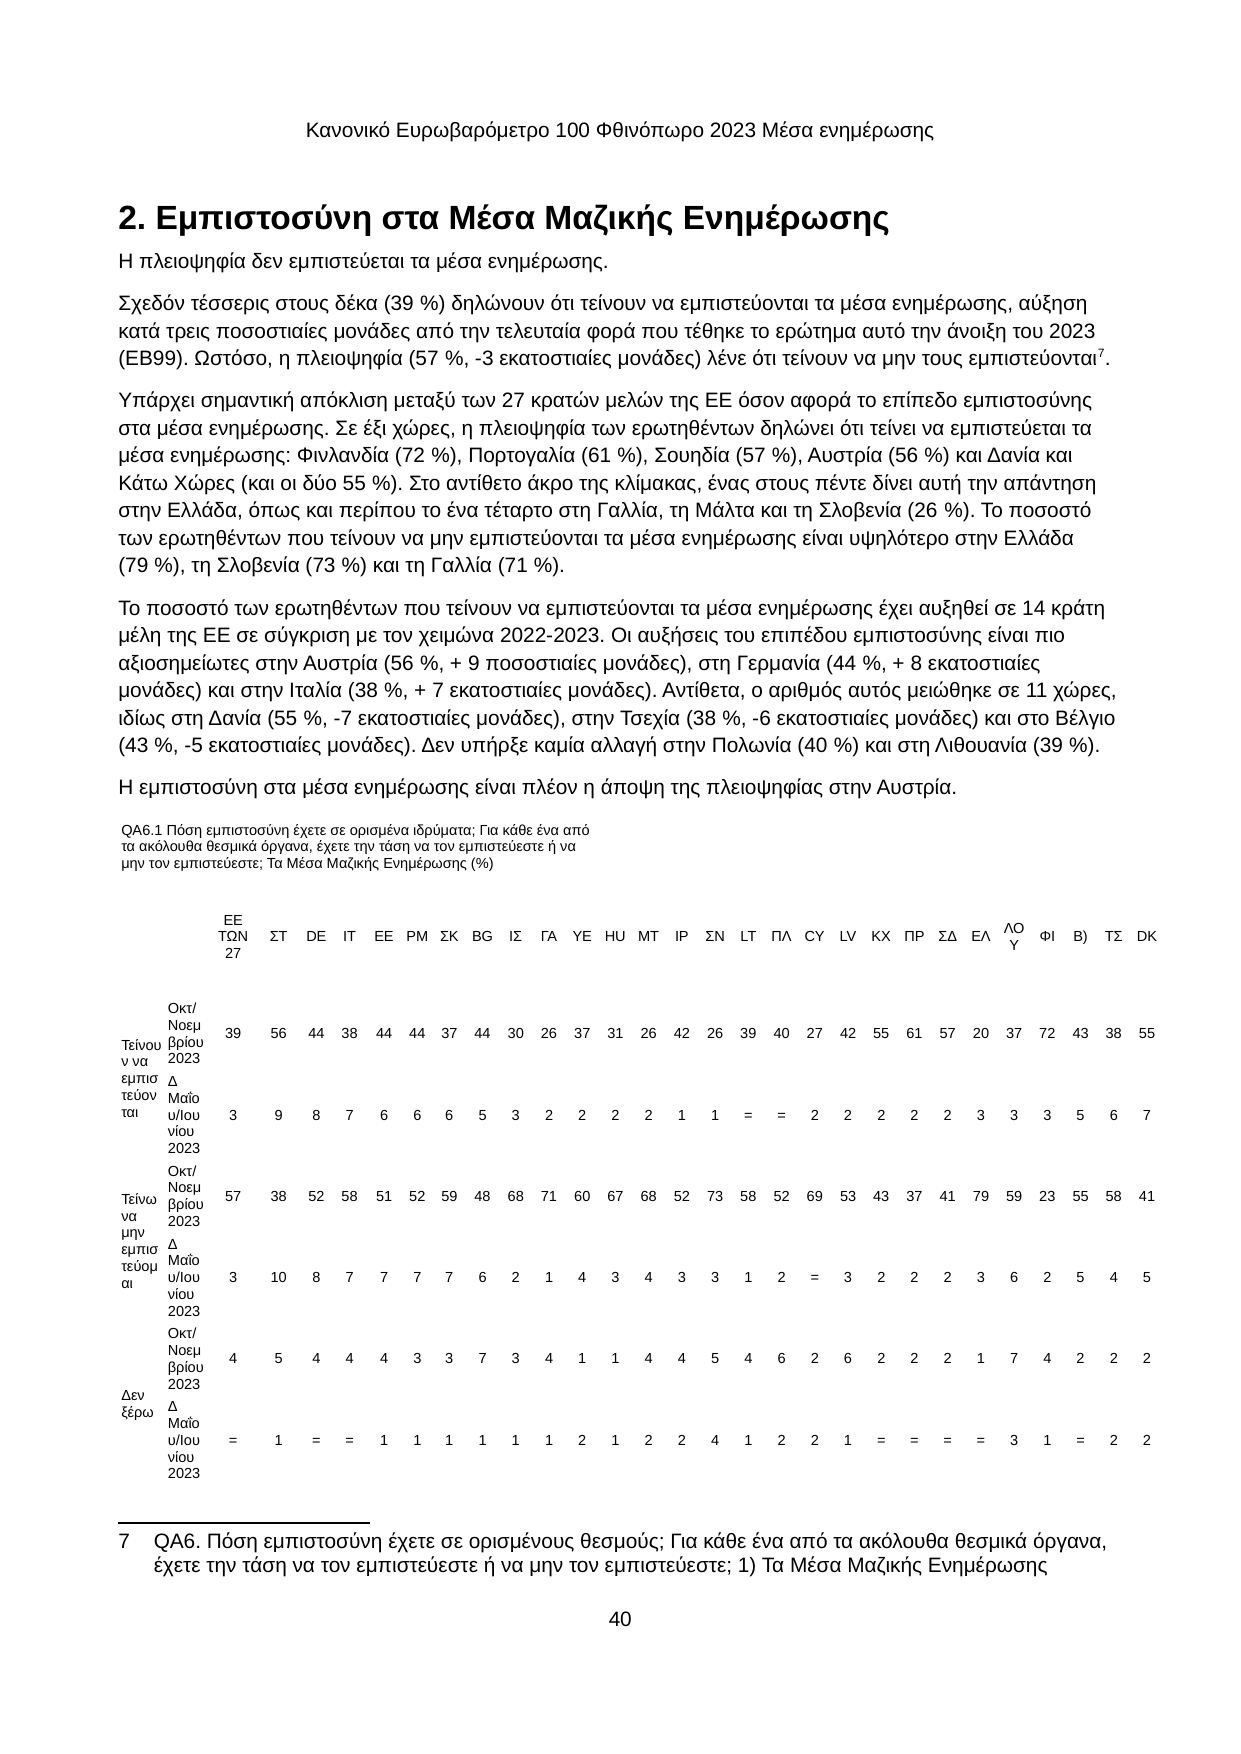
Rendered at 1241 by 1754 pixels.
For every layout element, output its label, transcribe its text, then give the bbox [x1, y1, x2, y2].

table_cell [466, 876, 499, 908]
table_cell CY [798, 908, 831, 964]
table_header [765, 817, 798, 876]
table_cell 26 [532, 997, 565, 1070]
table_cell 3 [1030, 1070, 1064, 1159]
text Η πλειοψηφία δεν εμπιστεύεται τα μέσα ενημέρωσης. [118, 249, 1122, 273]
table_cell 6 [1097, 1070, 1130, 1159]
table_cell 4 [1030, 1322, 1064, 1395]
table_cell 2 [599, 1070, 632, 1159]
table_cell = [931, 1395, 964, 1485]
table_cell 2 [864, 1070, 898, 1159]
table_cell = [1064, 1395, 1097, 1485]
table_cell [466, 965, 499, 997]
table_cell 59 [433, 1160, 466, 1232]
table_cell [402, 965, 432, 997]
table_cell = [731, 1070, 765, 1159]
table_cell 6 [402, 1070, 432, 1159]
table_cell 4 [333, 1322, 366, 1395]
table_cell 53 [831, 1160, 864, 1232]
table_cell 1 [499, 1395, 532, 1485]
table_cell 2 [1130, 1322, 1163, 1395]
table_cell ΕΕ [366, 908, 402, 964]
table_cell [433, 965, 466, 997]
table_cell 2 [798, 1395, 831, 1485]
table_cell ΥΕ [565, 908, 598, 964]
table_cell 57 [209, 1160, 257, 1232]
table_cell 67 [599, 1160, 632, 1232]
table_cell 2 [864, 1233, 898, 1322]
table_cell 2 [798, 1322, 831, 1395]
table_header [698, 817, 731, 876]
table_cell 2 [632, 1395, 665, 1485]
table_cell 7 [433, 1233, 466, 1322]
table_cell [632, 965, 665, 997]
table_cell Τείνουν να εμπιστεύονται [118, 997, 165, 1159]
table_cell 5 [698, 1322, 731, 1395]
text Η εμπιστοσύνη στα μέσα ενημέρωσης είναι πλέον η άποψη της πλειοψηφίας στην Αυστρία. [118, 775, 1122, 799]
table_header [599, 817, 632, 876]
table_cell Δ Μαΐου/Ιουνίου 2023 [165, 1233, 209, 1322]
table_cell [209, 876, 257, 908]
table_cell 59 [997, 1160, 1030, 1232]
table_cell 3 [997, 1070, 1030, 1159]
table_cell [765, 965, 798, 997]
table_cell 6 [997, 1233, 1030, 1322]
table_cell ΕΛ [964, 908, 997, 964]
table_cell BG [466, 908, 499, 964]
table_cell 31 [599, 997, 632, 1070]
table_cell 72 [1030, 997, 1064, 1070]
table_cell [165, 876, 209, 908]
table_cell 1 [257, 1395, 299, 1485]
table_cell ΡΜ [402, 908, 432, 964]
table_cell [931, 876, 964, 908]
table_cell [1130, 965, 1163, 997]
table_cell 58 [731, 1160, 765, 1232]
table_cell 2 [898, 1322, 931, 1395]
table_cell 8 [300, 1070, 333, 1159]
table_cell [831, 876, 864, 908]
table_header [964, 817, 997, 876]
table_cell 2 [499, 1233, 532, 1322]
table_cell IT [333, 908, 366, 964]
table_header [1064, 817, 1097, 876]
table_cell 39 [209, 997, 257, 1070]
table_cell [499, 876, 532, 908]
table_cell 2 [532, 1070, 565, 1159]
table_cell 41 [931, 1160, 964, 1232]
table_cell 44 [466, 997, 499, 1070]
table_cell = [964, 1395, 997, 1485]
table_cell [964, 876, 997, 908]
table_cell ΚΧ [864, 908, 898, 964]
table_cell [402, 876, 432, 908]
table_cell 2 [798, 1070, 831, 1159]
table_cell 41 [1130, 1160, 1163, 1232]
text Το ποσοστό των ερωτηθέντων που τείνουν να εμπιστεύονται τα μέσα ενημέρωσης έχει αυξηθεί σε 14 κράτη μέλη της ΕΕ σε σύγκριση με τον χειμώνα 2022-2023. Οι αυξήσεις του επιπέδου εμπιστοσύνης είναι πιο αξιοσημείωτες στην Αυστρία (56 %, + 9 ποσοστιαίες μονάδες), στη Γερμανία (44 %, + 8 εκατοστιαίες μονάδες) και στην Ιταλία (38 %, + 7 εκατοστιαίες μονάδες). Αντίθετα, ο αριθμός αυτός μειώθηκε σε 11 χώρες, ιδίως στη Δανία (55 %, -7 εκατοστιαίες μονάδες), στην Τσεχία (38 %, -6 εκατοστιαίες μονάδες) και στο Βέλγιο (43 %, -5 εκατοστιαίες μονάδες). Δεν υπήρξε καμία αλλαγή στην Πολωνία (40 %) και στη Λιθουανία (39 %). [118, 595, 1122, 757]
table_cell [118, 908, 165, 964]
table_cell 3 [499, 1070, 532, 1159]
table_cell [831, 965, 864, 997]
table_cell [665, 965, 698, 997]
table_header [665, 817, 698, 876]
table_cell Β) [1064, 908, 1097, 964]
table_cell 44 [402, 997, 432, 1070]
table_header [1030, 817, 1064, 876]
table_cell [1030, 965, 1064, 997]
table_cell [165, 965, 209, 997]
table_cell ΣΤ [257, 908, 299, 964]
table_cell ΓΑ [532, 908, 565, 964]
table_cell 2 [1097, 1322, 1130, 1395]
table_cell 4 [366, 1322, 402, 1395]
subtitle 2. Εμπιστοσύνη στα Μέσα Μαζικής Ενημέρωσης [118, 198, 1122, 237]
table_cell ΠΛ [765, 908, 798, 964]
table_cell 4 [209, 1322, 257, 1395]
table_cell 3 [698, 1233, 731, 1322]
table_cell LT [731, 908, 765, 964]
table_cell 3 [964, 1233, 997, 1322]
table_cell 38 [257, 1160, 299, 1232]
table_cell 52 [765, 1160, 798, 1232]
table_cell [1064, 876, 1097, 908]
table_cell 37 [898, 1160, 931, 1232]
table_cell 2 [665, 1395, 698, 1485]
table_cell 4 [565, 1233, 598, 1322]
table_cell 2 [565, 1070, 598, 1159]
table_cell 2 [1097, 1395, 1130, 1485]
table_cell 20 [964, 997, 997, 1070]
table_cell DK [1130, 908, 1163, 964]
table_cell 7 [366, 1233, 402, 1322]
table_header [1097, 817, 1130, 876]
table_cell [165, 908, 209, 964]
table_header QA6.1 Πόση εμπιστοσύνη έχετε σε ορισμένα ιδρύματα; Για κάθε ένα από τα ακόλουθα θεσμικά όργανα, έχετε την τάση να τον εμπιστεύεστε ή να μην τον εμπιστεύεστε; Τα Μέσα Μαζικής Ενημέρωσης (%) [118, 817, 598, 876]
table_cell [765, 876, 798, 908]
table_cell = [333, 1395, 366, 1485]
table_cell [300, 965, 333, 997]
table_cell 37 [565, 997, 598, 1070]
table_cell [731, 965, 765, 997]
table_cell 7 [466, 1322, 499, 1395]
table_cell [798, 965, 831, 997]
table_cell 27 [798, 997, 831, 1070]
table_cell [898, 876, 931, 908]
table_cell 44 [300, 997, 333, 1070]
table_cell 3 [209, 1070, 257, 1159]
table_cell 4 [731, 1322, 765, 1395]
table_cell [532, 965, 565, 997]
table_cell [931, 965, 964, 997]
table_cell 5 [1064, 1070, 1097, 1159]
table_cell 51 [366, 1160, 402, 1232]
table_cell [433, 876, 466, 908]
table_cell 6 [831, 1322, 864, 1395]
table_cell 3 [665, 1233, 698, 1322]
table_cell [599, 876, 632, 908]
table_cell 52 [665, 1160, 698, 1232]
table_cell [798, 876, 831, 908]
table_cell LV [831, 908, 864, 964]
table_cell 2 [864, 1322, 898, 1395]
table_cell 43 [1064, 997, 1097, 1070]
table_cell 7 [402, 1233, 432, 1322]
table_cell 7 [333, 1233, 366, 1322]
table_cell = [864, 1395, 898, 1485]
table_header [997, 817, 1030, 876]
table_cell [898, 965, 931, 997]
table_cell 2 [765, 1233, 798, 1322]
table_cell 2 [632, 1070, 665, 1159]
table_cell 2 [931, 1070, 964, 1159]
table_cell ΕΕ ΤΩΝ 27 [209, 908, 257, 964]
table_cell 42 [665, 997, 698, 1070]
table_cell 1 [964, 1322, 997, 1395]
table_cell 23 [1030, 1160, 1064, 1232]
table_cell [257, 876, 299, 908]
table_cell 48 [466, 1160, 499, 1232]
table_cell [366, 965, 402, 997]
table_cell Τείνω να μην εμπιστεύομαι [118, 1160, 165, 1322]
table_cell = [898, 1395, 931, 1485]
table_cell 3 [499, 1322, 532, 1395]
table_cell 60 [565, 1160, 598, 1232]
table_cell 2 [1030, 1233, 1064, 1322]
table_cell Οκτ/Νοεμβρίου 2023 [165, 1160, 209, 1232]
table_cell 2 [565, 1395, 598, 1485]
table_cell 1 [466, 1395, 499, 1485]
table_cell 4 [532, 1322, 565, 1395]
table_cell 5 [1064, 1233, 1097, 1322]
table_cell 2 [831, 1070, 864, 1159]
table_cell ΣΚ [433, 908, 466, 964]
table_cell Οκτ/Νοεμβρίου 2023 [165, 997, 209, 1070]
table_cell 42 [831, 997, 864, 1070]
table_cell 1 [565, 1322, 598, 1395]
table_cell 4 [632, 1322, 665, 1395]
table_header [798, 817, 831, 876]
table_cell 61 [898, 997, 931, 1070]
table_cell [1097, 876, 1130, 908]
table_cell 8 [300, 1233, 333, 1322]
table_cell ΦΙ [1030, 908, 1064, 964]
table_cell 68 [499, 1160, 532, 1232]
table_cell 5 [1130, 1233, 1163, 1322]
table_cell [209, 965, 257, 997]
table_cell 55 [1064, 1160, 1097, 1232]
table_cell 6 [366, 1070, 402, 1159]
table_cell 38 [333, 997, 366, 1070]
table_cell 3 [402, 1322, 432, 1395]
table_cell ΙΡ [665, 908, 698, 964]
table_cell 6 [765, 1322, 798, 1395]
table_cell 2 [765, 1395, 798, 1485]
table_header [731, 817, 765, 876]
table_cell 55 [1130, 997, 1163, 1070]
table_cell [300, 876, 333, 908]
table_cell 1 [433, 1395, 466, 1485]
table_cell [118, 876, 165, 908]
table_cell 7 [333, 1070, 366, 1159]
table_header [632, 817, 665, 876]
table_cell Δ Μαΐου/Ιουνίου 2023 [165, 1395, 209, 1485]
table_cell 2 [898, 1070, 931, 1159]
table_cell 2 [898, 1233, 931, 1322]
table_cell 3 [831, 1233, 864, 1322]
table_header [931, 817, 964, 876]
table_cell 4 [300, 1322, 333, 1395]
table_cell 2 [931, 1322, 964, 1395]
table_cell ΣΝ [698, 908, 731, 964]
table_cell 39 [731, 997, 765, 1070]
table_cell ΙΣ [499, 908, 532, 964]
table_cell 4 [698, 1395, 731, 1485]
table_cell 1 [731, 1395, 765, 1485]
text Σχεδόν τέσσερις στους δέκα (39 %) δηλώνουν ότι τείνουν να εμπιστεύονται τα μέσα ενημέρωσης, αύξηση κατά τρεις ποσοστιαίες μονάδες από την τελευταία φορά που τέθηκε το ερώτημα αυτό την άνοιξη του 2023 (EB99). Ωστόσο, η πλειοψηφία (57 %, -3 εκατοστιαίες μονάδες) λένε ότι τείνουν να μην τους εμπιστεύονται. [118, 291, 1122, 370]
table_cell 2 [931, 1233, 964, 1322]
table_cell 52 [402, 1160, 432, 1232]
table_cell [333, 876, 366, 908]
table_cell 1 [402, 1395, 432, 1485]
table_cell [532, 876, 565, 908]
table_cell 1 [599, 1395, 632, 1485]
table_cell 1 [698, 1070, 731, 1159]
table_header [898, 817, 931, 876]
table_cell 55 [864, 997, 898, 1070]
table_cell 3 [964, 1070, 997, 1159]
table_cell [698, 876, 731, 908]
table_cell 57 [931, 997, 964, 1070]
table_cell 1 [1030, 1395, 1064, 1485]
table_cell [118, 965, 165, 997]
table_cell 37 [433, 997, 466, 1070]
table_cell ΠΡ [898, 908, 931, 964]
table_cell [333, 965, 366, 997]
table_cell 1 [532, 1395, 565, 1485]
table_cell 6 [433, 1070, 466, 1159]
table_cell 1 [731, 1233, 765, 1322]
table_cell [632, 876, 665, 908]
table_cell ΜΤ [632, 908, 665, 964]
table_cell 1 [831, 1395, 864, 1485]
table_cell 40 [765, 997, 798, 1070]
table_cell 44 [366, 997, 402, 1070]
table_cell Δ Μαΐου/Ιουνίου 2023 [165, 1070, 209, 1159]
table_cell 1 [366, 1395, 402, 1485]
table_cell 4 [665, 1322, 698, 1395]
table_cell 5 [466, 1070, 499, 1159]
table_cell 3 [599, 1233, 632, 1322]
table_header [1130, 817, 1163, 876]
text QA6. Πόση εμπιστοσύνη έχετε σε ορισμένους θεσμούς; Για κάθε ένα από τα ακόλουθα θεσμικά όργανα, έχετε την τάση να τον εμπιστεύεστε ή να μην τον εμπιστεύεστε; 1) Τα Μέσα Μαζικής Ενημέρωσης [118, 1529, 1122, 1577]
table_cell [565, 876, 598, 908]
table_cell 1 [532, 1233, 565, 1322]
table_cell = [209, 1395, 257, 1485]
table_cell [964, 965, 997, 997]
table_cell 2 [1130, 1395, 1163, 1485]
table_cell [565, 965, 598, 997]
table_cell [1030, 876, 1064, 908]
table_cell 6 [466, 1233, 499, 1322]
table_cell 1 [665, 1070, 698, 1159]
table_cell 26 [632, 997, 665, 1070]
table_cell Οκτ/Νοεμβρίου 2023 [165, 1322, 209, 1395]
table_cell 9 [257, 1070, 299, 1159]
text Υπάρχει σημαντική απόκλιση μεταξύ των 27 κρατών μελών της ΕΕ όσον αφορά το επίπεδο εμπιστοσύνης στα μέσα ενημέρωσης. Σε έξι χώρες, η πλειοψηφία των ερωτηθέντων δηλώνει ότι τείνει να εμπιστεύεται τα μέσα ενημέρωσης: Φινλανδία (72 %), Πορτογαλία (61 %), Σουηδία (57 %), Αυστρία (56 %) και Δανία και Κάτω Χώρες (και οι δύο 55 %). Στο αντίθετο άκρο της κλίμακας, ένας στους πέντε δίνει αυτή την απάντηση στην Ελλάδα, όπως και περίπου το ένα τέταρτο στη Γαλλία, τη Μάλτα και τη Σλοβενία (26 %). Το ποσοστό των ερωτηθέντων που τείνουν να μην εμπιστεύονται τα μέσα ενημέρωσης είναι υψηλότερο στην Ελλάδα (79 %), τη Σλοβενία (73 %) και τη Γαλλία (71 %). [118, 388, 1122, 577]
table_cell 37 [997, 997, 1030, 1070]
table_cell [366, 876, 402, 908]
table_cell = [765, 1070, 798, 1159]
table_cell 5 [257, 1322, 299, 1395]
table_cell 58 [333, 1160, 366, 1232]
table_cell [997, 876, 1030, 908]
table_cell DE [300, 908, 333, 964]
table_cell 4 [1097, 1233, 1130, 1322]
table_cell [731, 876, 765, 908]
table_cell 7 [1130, 1070, 1163, 1159]
table_cell 3 [433, 1322, 466, 1395]
table_cell 10 [257, 1233, 299, 1322]
table_cell 56 [257, 997, 299, 1070]
table_cell 71 [532, 1160, 565, 1232]
table_cell Δεν ξέρω [118, 1322, 165, 1485]
table_cell [864, 965, 898, 997]
table_cell ΤΣ [1097, 908, 1130, 964]
table_header [831, 817, 864, 876]
table_cell 79 [964, 1160, 997, 1232]
table_cell = [798, 1233, 831, 1322]
table_cell 3 [209, 1233, 257, 1322]
table_cell 43 [864, 1160, 898, 1232]
table_cell ΛΟΥ [997, 908, 1030, 964]
table_cell [997, 965, 1030, 997]
table_cell 73 [698, 1160, 731, 1232]
table_cell [864, 876, 898, 908]
table_cell [698, 965, 731, 997]
table_cell [599, 965, 632, 997]
table_cell 58 [1097, 1160, 1130, 1232]
table_cell 1 [599, 1322, 632, 1395]
table_cell [1130, 876, 1163, 908]
table_cell [665, 876, 698, 908]
table_cell 30 [499, 997, 532, 1070]
table_header [864, 817, 898, 876]
table_cell [1064, 965, 1097, 997]
table_cell 3 [997, 1395, 1030, 1485]
table_cell HU [599, 908, 632, 964]
table_cell [257, 965, 299, 997]
table_cell [1097, 965, 1130, 997]
table_cell 26 [698, 997, 731, 1070]
table_cell 69 [798, 1160, 831, 1232]
table_cell 52 [300, 1160, 333, 1232]
table_cell ΣΔ [931, 908, 964, 964]
table_cell 7 [997, 1322, 1030, 1395]
table_cell 4 [632, 1233, 665, 1322]
table_cell 2 [1064, 1322, 1097, 1395]
table_cell = [300, 1395, 333, 1485]
table_cell 68 [632, 1160, 665, 1232]
table_cell [499, 965, 532, 997]
table_cell 38 [1097, 997, 1130, 1070]
